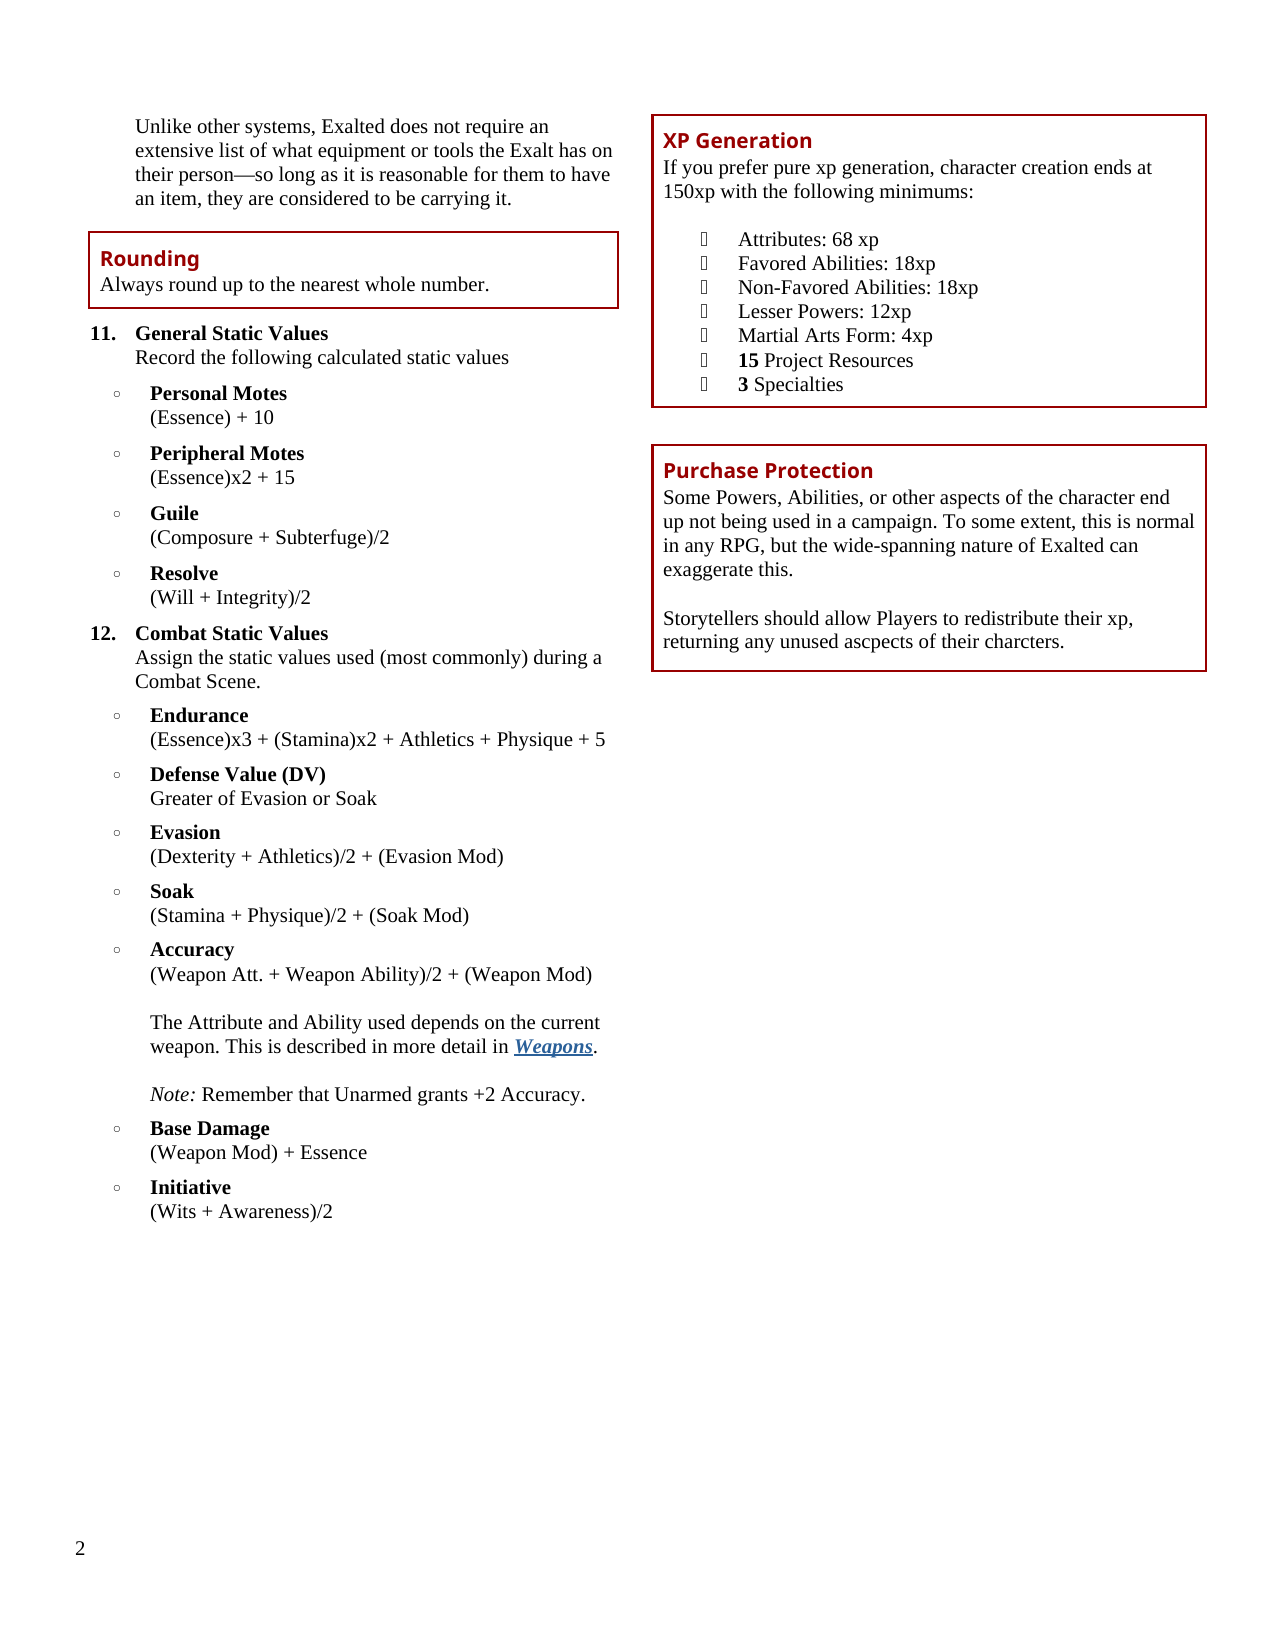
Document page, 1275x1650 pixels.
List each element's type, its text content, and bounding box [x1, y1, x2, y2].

list Peripheral Motes (Essence)x2 + 15 [112, 441, 622, 489]
list Unlike other systems, Exalted does not require an extensive list of what equipment or tools the Exalt has on their person—so long as it is reasonable for them to have an item, they are considered to be carrying it. [90, 114, 622, 210]
list Evasion (Dexterity + Athletics)/2 + (Evasion Mod) [112, 820, 622, 868]
list General Static Values Record the following calculated static values [90, 321, 622, 369]
table_header Rounding Always round up to the nearest whole number. [90, 233, 617, 307]
table_header XP Generation If you prefer pure xp generation, character creation ends at 150xp with the following minimums: Attributes: 68 xp Favored Abilities: 18xp Non-Favored Abilities: 18xp Lesser Powers: 12xp Martial Arts Form: 4xp 15 Project Resources 3 Specialties [654, 116, 1205, 406]
list Defense Value (DV) Greater of Evasion or Soak [112, 762, 622, 810]
list Guile (Composure + Subterfuge)/2 [112, 501, 622, 549]
list Combat Static Values Assign the static values used (most commonly) during a Combat Scene. [90, 621, 622, 693]
list Soak (Stamina + Physique)/2 + (Soak Mod) [112, 879, 622, 927]
table_header Purchase Protection Some Powers, Abilities, or other aspects of the character end up not being used in a campaign. To some extent, this is normal in any RPG, but the wide-spanning nature of Exalted can exaggerate this. Storytellers should allow Players to redistribute their xp, returning any unused ascpects of their charcters. [654, 446, 1205, 669]
list Initiative (Wits + Awareness)/2 [112, 1175, 622, 1247]
list Accuracy (Weapon Att. + Weapon Ability)/2 + (Weapon Mod) The Attribute and Ability used depends on the current weapon. This is described in more detail in Weapons. Note: Remember that Unarmed grants +2 Accuracy. [112, 937, 622, 1106]
list Base Damage (Weapon Mod) + Essence [112, 1116, 622, 1164]
list Endurance (Essence)x3 + (Stamina)x2 + Athletics + Physique + 5 [112, 703, 622, 751]
list Personal Motes (Essence) + 10 [112, 381, 622, 429]
list Resolve (Will + Integrity)/2 [112, 561, 622, 609]
